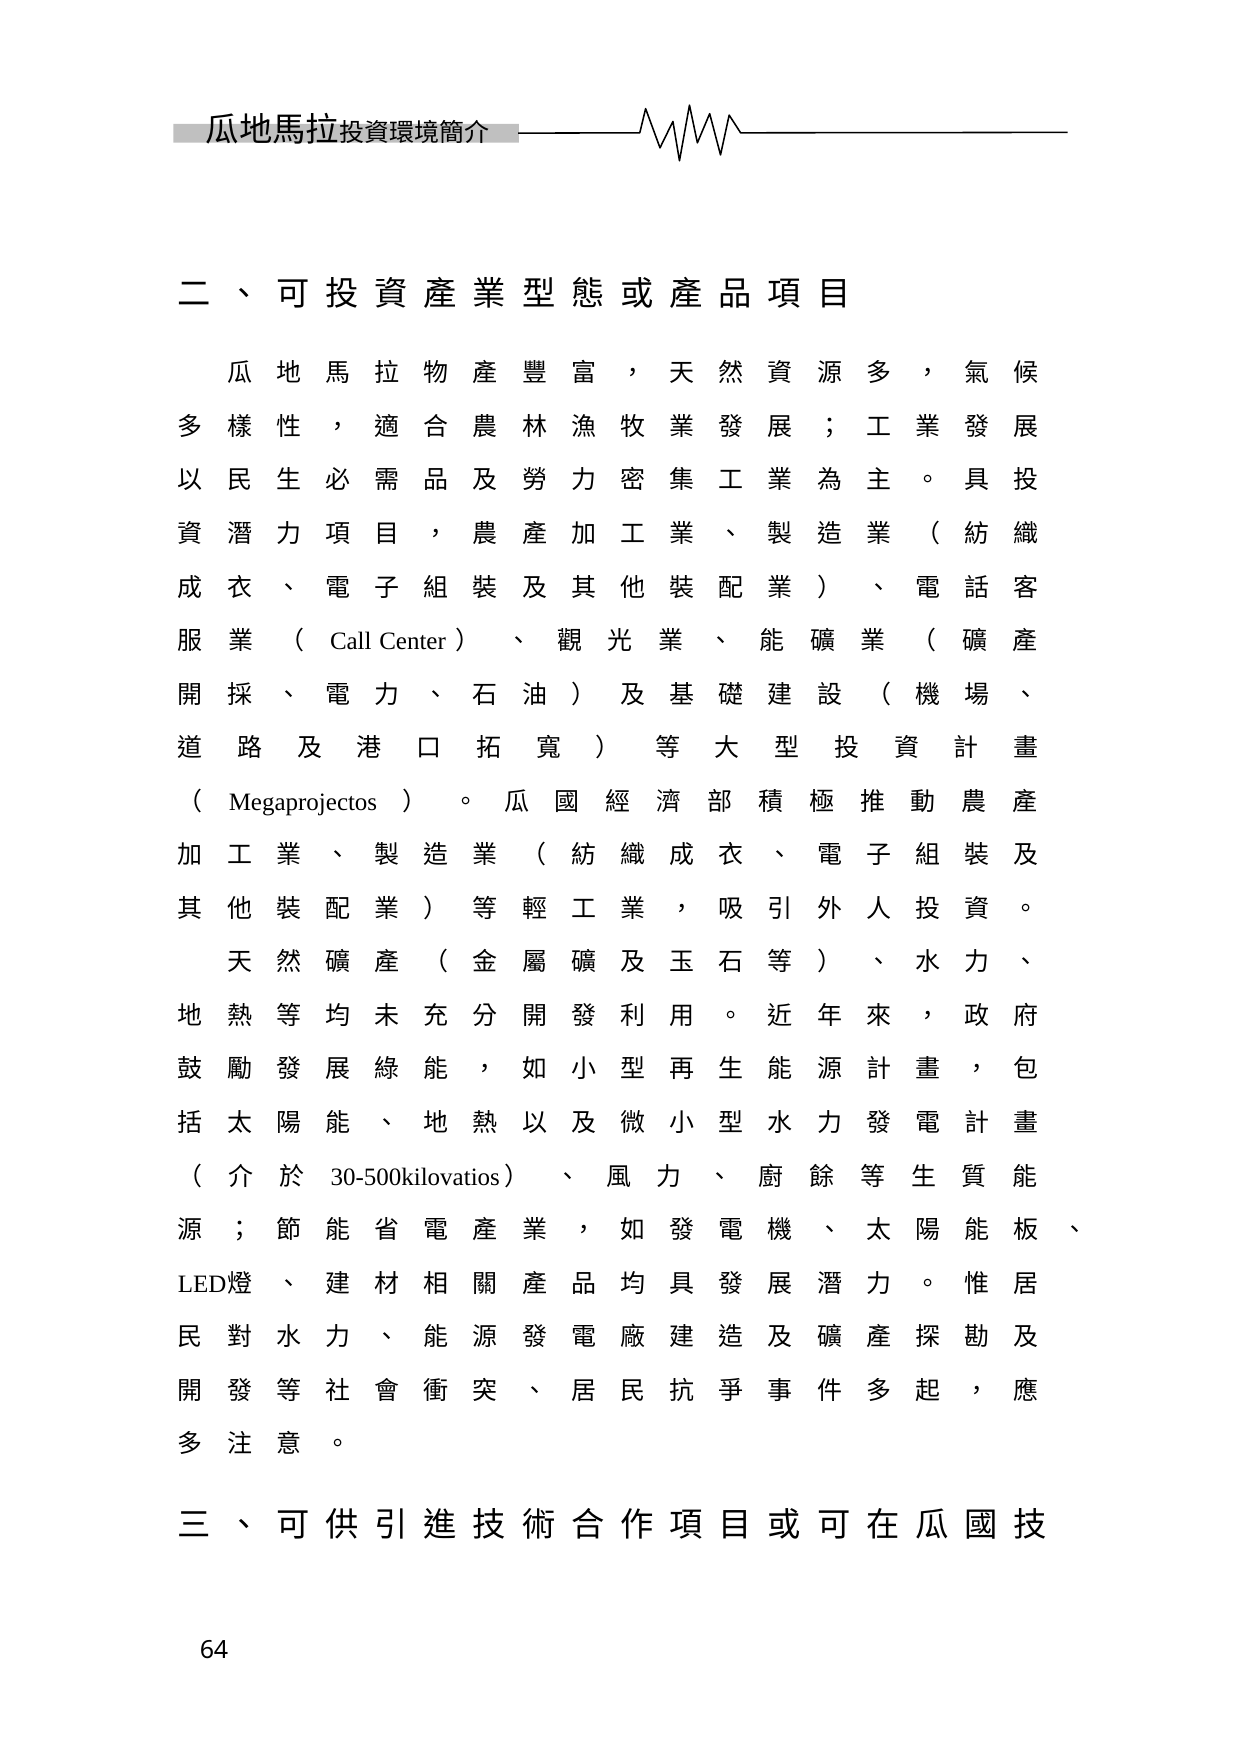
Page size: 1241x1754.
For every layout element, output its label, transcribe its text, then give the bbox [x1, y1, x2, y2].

text 三、可供引進技術合作項目或可在瓜國技 [178, 1495, 1063, 1549]
text 天然礦產（金屬礦及玉石等）、水力、地熱等均未充分開發利用。近年來，政府鼓勵發展綠能，如小型再生能源計畫，包括太陽能、地熱以及微小型水力發電計畫（介於30-500kilovatios）、風力、廚餘等生質能源；節能省電產業，如發電機、太陽能板、LED燈、建材相關產品均具發展潛力。惟居民對水力、能源發電廠建造及礦產探勘及開發等社會衝突、居民抗爭事件多起，應多注意。 [178, 933, 1063, 1469]
text 瓜地馬拉物產豐富，天然資源多，氣候多樣性，適合農林漁牧業發展；工業發展以民生必需品及勞力密集工業為主。具投資潛力項目，農產加工業、製造業（紡織成衣、電子組裝及其他裝配業）、電話客服業（Call Center）、觀光業、能礦業（礦產開採、電力、石油）及基礎建設（機場、道路及港口拓寬）等大型投資計畫（Megaprojectos）。瓜國經濟部積極推動農產加工業、製造業（紡織成衣、電子組裝及其他裝配業）等輕工業，吸引外人投資。 [178, 344, 1063, 933]
text 二、可投資產業型態或產品項目 [178, 264, 1063, 317]
